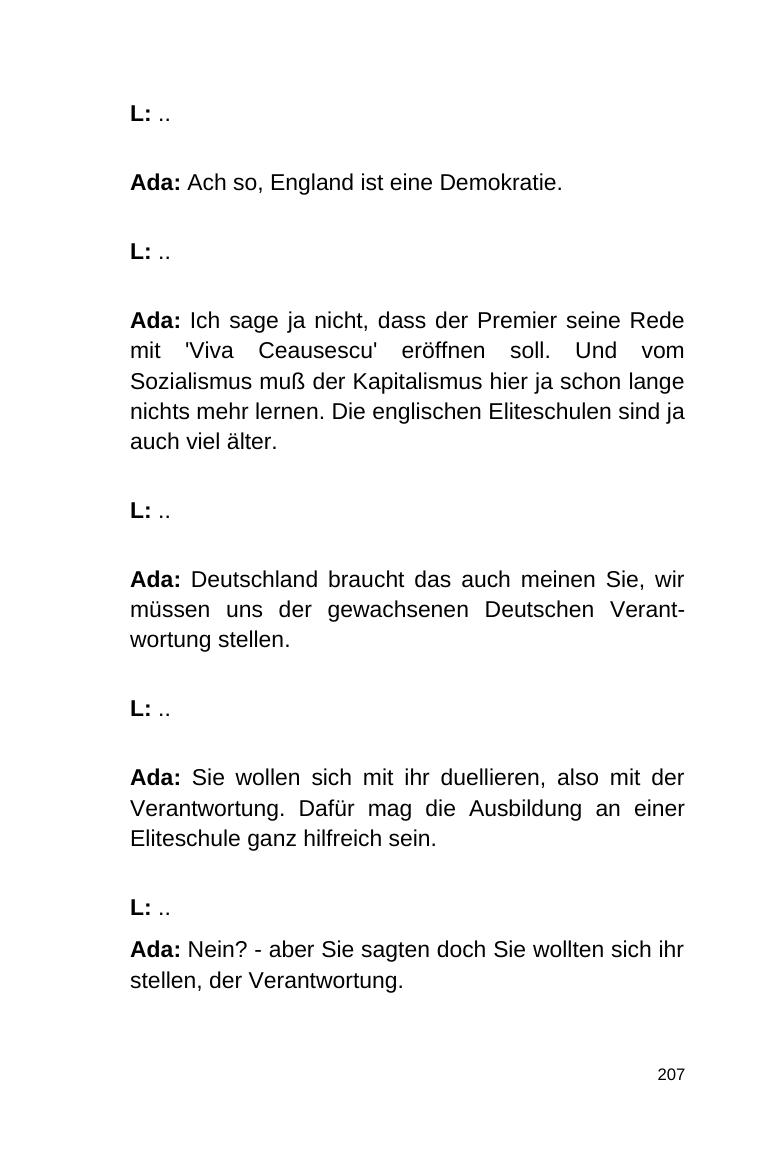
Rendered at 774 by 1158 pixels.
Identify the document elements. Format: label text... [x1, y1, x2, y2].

text L: .. [130, 497, 685, 523]
text L: .. [130, 894, 685, 920]
text L: .. [130, 238, 685, 265]
text Ada: Ich sage ja nicht, dass der Premier seine Rede mit 'Viva Ceausescu' eröffnen soll. Und vom Sozialismus muß der Kapitalismus hier ja schon lange nichts mehr lernen. Die englischen Eliteschulen sind ja auch viel älter. [130, 307, 685, 454]
text L: .. [130, 695, 685, 722]
text L: .. [130, 100, 685, 127]
text Ada: Ach so, England ist eine Demokratie. [130, 169, 685, 196]
text Ada: Sie wollen sich mit ihr duellieren, also mit der Verantwortung. Dafür mag die Ausbildung an einer Eliteschule ganz hilfreich sein. [130, 764, 685, 851]
text Ada: Nein? - aber Sie sagten doch Sie wollten sich ihr stellen, der Verantwortung. [130, 936, 685, 993]
text Ada: Deutschland braucht das auch meinen Sie, wir müssen uns der gewachsenen Deutschen Verant-wortung stellen. [130, 566, 685, 653]
